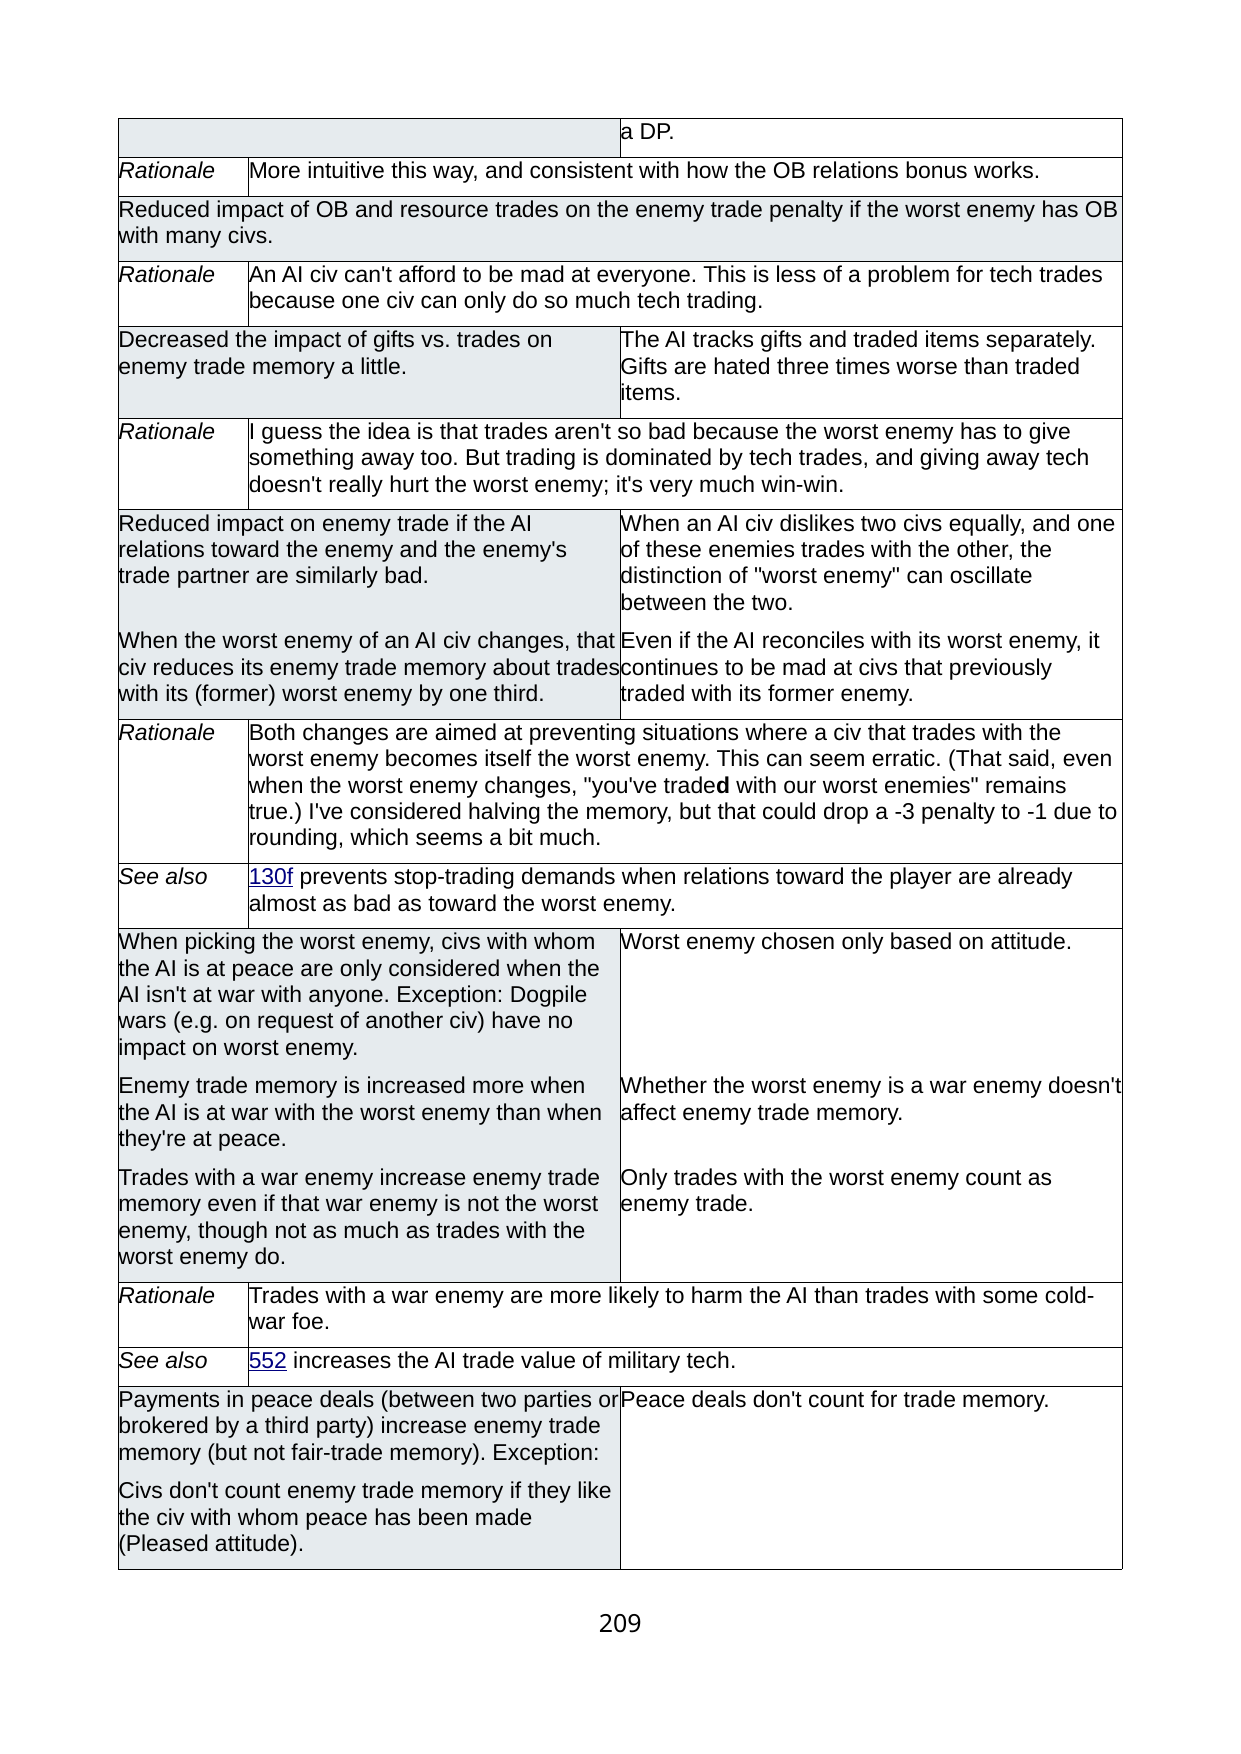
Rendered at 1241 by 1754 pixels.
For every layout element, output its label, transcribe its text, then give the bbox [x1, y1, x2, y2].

table_cell Peace deals don't count for trade memory. [621, 1387, 1122, 1569]
table_cell When an AI civ dislikes two civs equally, and one of these enemies trades with the other, the distinction of "worst enemy" can oscillate between the two. Even if the AI reconciles with its worst enemy, it continues to be mad at civs that previously traded with its former enemy. [621, 510, 1122, 719]
table_cell Both changes are aimed at preventing situations where a civ that trades with the worst enemy becomes itself the worst enemy. This can seem erratic. (That said, even when the worst enemy changes, "you've traded with our worst enemies" remains true.) I've considered halving the memory, but that could drop a -3 penalty to -1 due to rounding, which seems a bit much. [249, 720, 1122, 863]
table_cell Decreased the impact of gifts vs. trades on enemy trade memory a little. [119, 327, 620, 418]
table_cell Rationale [119, 419, 248, 509]
table_cell More intuitive this way, and consistent with how the OB relations bonus works. [249, 158, 1122, 196]
table_cell Worst enemy chosen only based on attitude. Whether the worst enemy is a war enemy doesn't affect enemy trade memory. Only trades with the worst enemy count as enemy trade. [621, 929, 1122, 1282]
table_cell Rationale [119, 1283, 248, 1347]
table_cell [119, 119, 620, 157]
table_cell Rationale [119, 720, 248, 863]
table_cell a DP. [621, 119, 1122, 157]
table_cell When picking the worst enemy, civs with whom the AI is at peace are only considered when the AI isn't at war with anyone. Exception: Dogpile wars (e.g. on request of another civ) have no impact on worst enemy. Enemy trade memory is increased more when the AI is at war with the worst enemy than when they're at peace. Trades with a war enemy increase enemy trade memory even if that war enemy is not the worst enemy, though not as much as trades with the worst enemy do. [119, 929, 620, 1282]
table_cell See also [119, 1348, 248, 1386]
table_cell Reduced impact on enemy trade if the AI relations toward the enemy and the enemy's trade partner are similarly bad. When the worst enemy of an AI civ changes, that civ reduces its enemy trade memory about trades with its (former) worst enemy by one third. [119, 510, 620, 719]
table_cell Trades with a war enemy are more likely to harm the AI than trades with some cold-war foe. [249, 1283, 1122, 1347]
table_cell Rationale [119, 158, 248, 196]
table_cell I guess the idea is that trades aren't so bad because the worst enemy has to give something away too. But trading is dominated by tech trades, and giving away tech doesn't really hurt the worst enemy; it's very much win-win. [249, 419, 1122, 509]
table_cell See also [119, 864, 248, 928]
table_cell Reduced impact of OB and resource trades on the enemy trade penalty if the worst enemy has OB with many civs. [119, 197, 1122, 261]
table_cell The AI tracks gifts and traded items separately. Gifts are hated three times worse than traded items. [621, 327, 1122, 418]
table_cell Rationale [119, 262, 248, 326]
table_cell An AI civ can't afford to be mad at everyone. This is less of a problem for tech trades because one civ can only do so much tech trading. [249, 262, 1122, 326]
table_cell 552 increases the AI trade value of military tech. [249, 1348, 1122, 1386]
table_cell 130f prevents stop-trading demands when relations toward the player are already almost as bad as toward the worst enemy. [249, 864, 1122, 928]
table_cell Payments in peace deals (between two parties or brokered by a third party) increase enemy trade memory (but not fair-trade memory). Exception: Civs don't count enemy trade memory if they like the civ with whom peace has been made (Pleased attitude). [119, 1387, 620, 1569]
